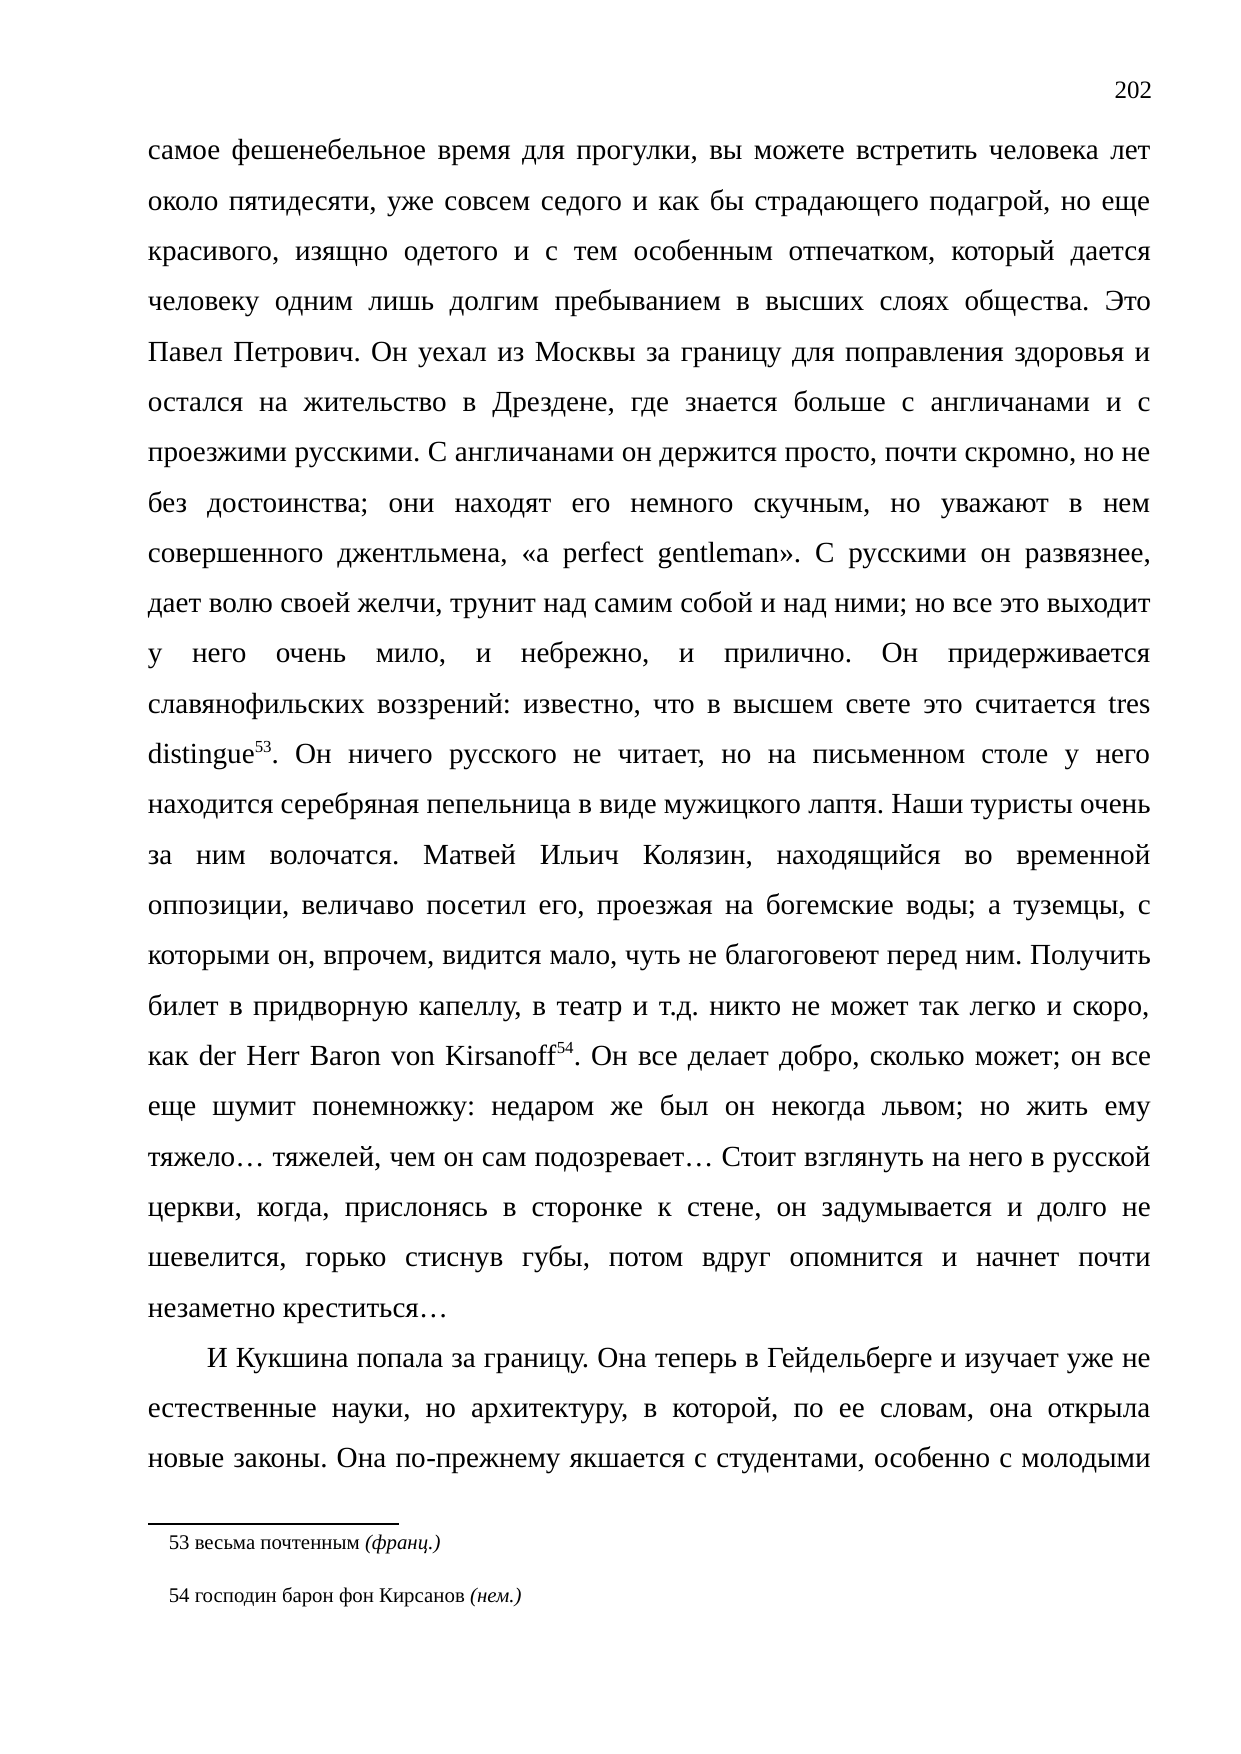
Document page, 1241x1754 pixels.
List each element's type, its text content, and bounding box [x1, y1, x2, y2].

text самое фешенебельное время для прогулки, вы можете встретить человека лет около пятидесяти, уже совсем седого и как бы страдающего подагрой, но еще красивого, изящно одетого и с тем особенным отпечатком, который дается человеку одним лишь долгим пребыванием в высших слоях общества. Это Павел Петрович. Он уехал из Москвы за границу для поправления здоровья и остался на жительство в Дрездене, где знается больше с англичанами и с проезжими русскими. С англичанами он держится просто, почти скромно, но не без достоинства; они находят его немного скучным, но уважают в нем совершенного джентльмена, «a perfect gentleman». С русскими он развязнее, дает волю своей желчи, трунит над самим собой и над ними; но все это выходит у него очень мило, и небрежно, и прилично. Он придерживается славянофильских воззрений: известно, что в высшем свете это считается tres distingue. Он ничего русского не читает, но на письменном столе у него находится серебряная пепельница в виде мужицкого лаптя. Наши туристы очень за ним волочатся. Матвей Ильич Колязин, находящийся во временной оппозиции, величаво посетил его, проезжая на богемские воды; а туземцы, с которыми он, впрочем, видится мало, чуть не благоговеют перед ним. Получить билет в придворную капеллу, в театр и т.д. никто не может так легко и скоро, как der Herr Baron von Kirsanoff. Он все делает добро, сколько может; он все еще шумит понемножку: недаром же был он некогда львом; но жить ему тяжело… тяжелей, чем он сам подозревает… Стоит взглянуть на него в русской церкви, когда, прислонясь в сторонке к стене, он задумывается и долго не шевелится, горько стиснув губы, потом вдруг опомнится и начнет почти незаметно креститься… [148, 132, 1152, 1323]
text И Кукшина попала за границу. Она теперь в Гейдельберге и изучает уже не естественные науки, но архитектуру, в которой, по ее словам, она открыла новые законы. Она по‑прежнему якшается с студентами, особенно с молодыми [148, 1340, 1152, 1474]
text весьма почтенным (франц.) [148, 1530, 1152, 1554]
text господин барон фон Кирсанов (нем.) [148, 1583, 1152, 1607]
